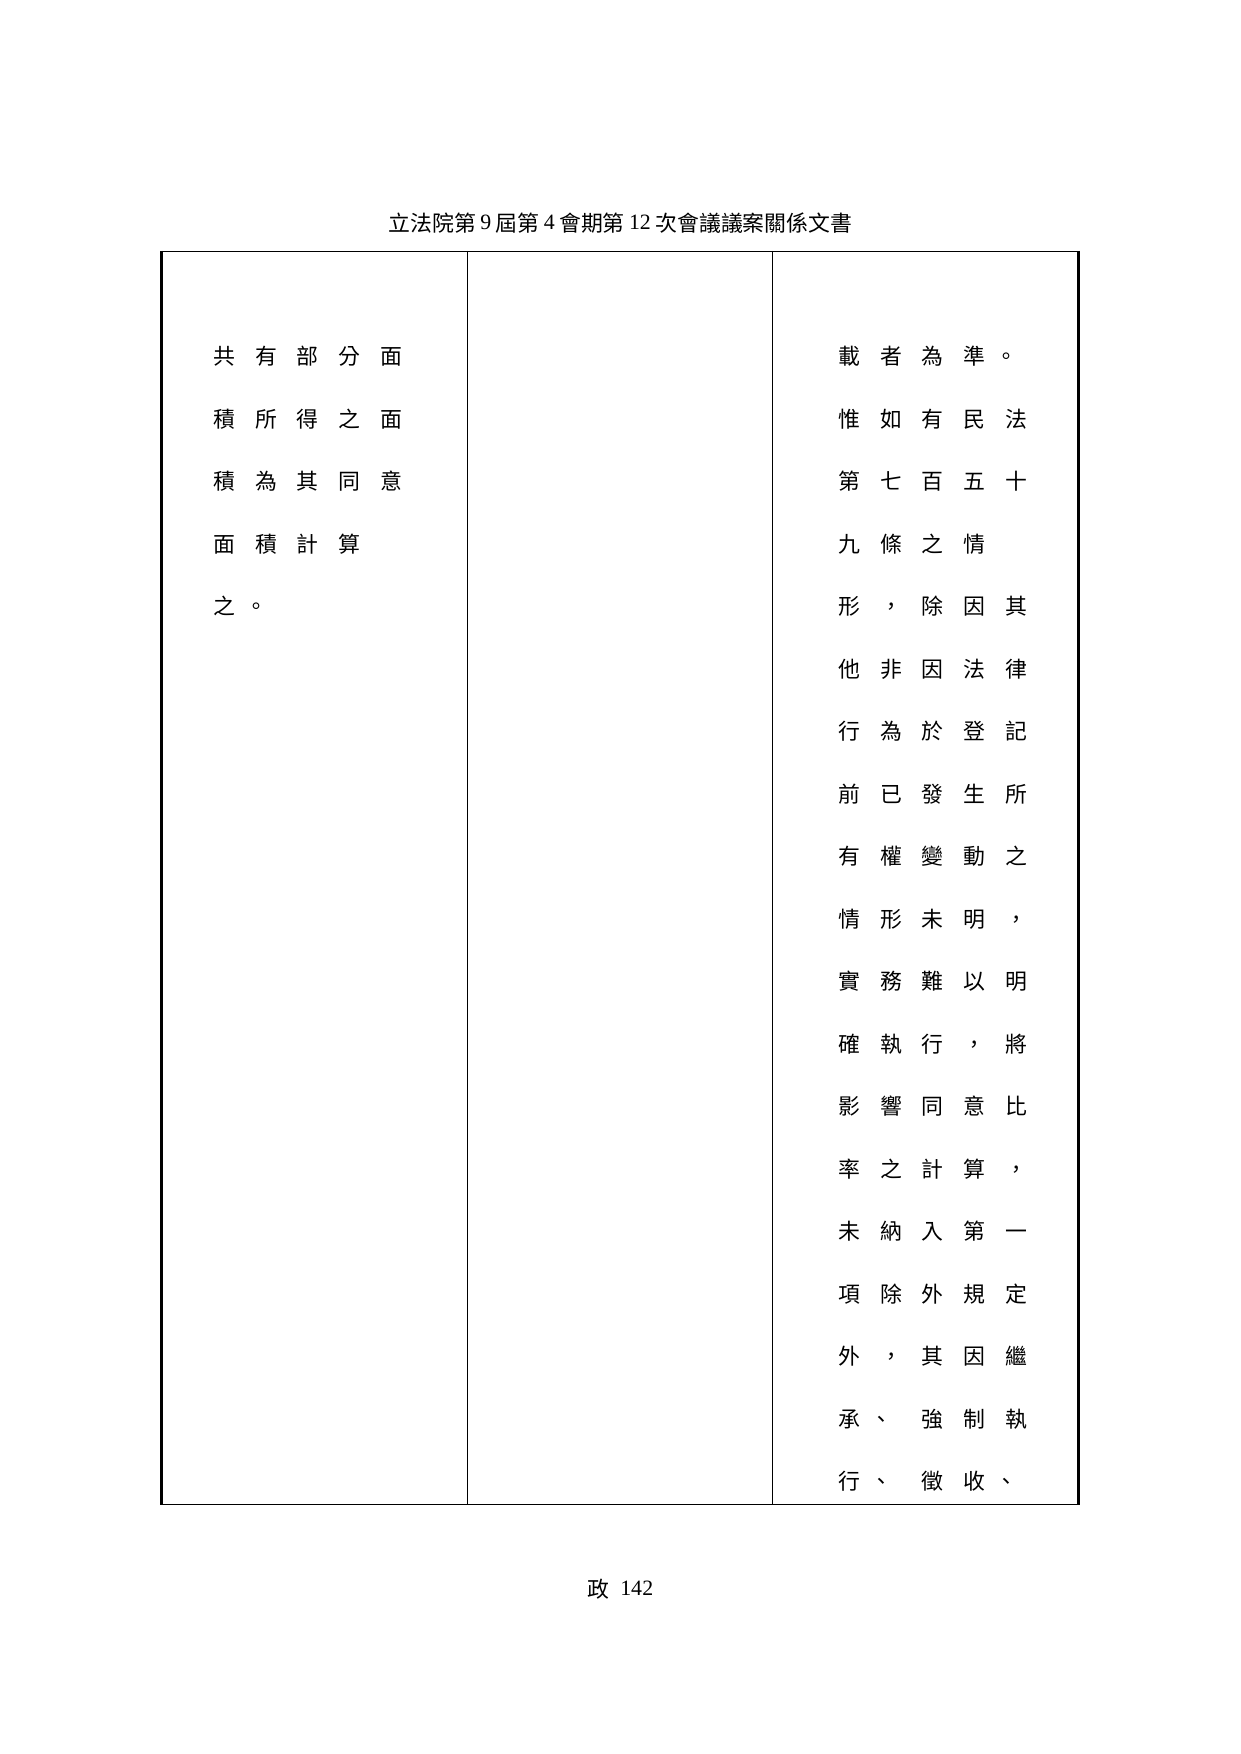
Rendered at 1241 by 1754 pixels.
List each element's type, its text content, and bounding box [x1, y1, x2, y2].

table_cell [468, 252, 772, 1504]
table_cell 載者為準。惟如有民法第七百五十九條之情形，除因其他非因法律行為於登記前已發生所有權變動之情形未明，實務難以明確執行，將影響同意比率之計算，未納入第一項除外規定外，其因繼承、強制執行、徵收、 [773, 252, 1077, 1504]
table_cell 共有部分面積所得之面積為其同意面積計算之。 [163, 252, 467, 1504]
